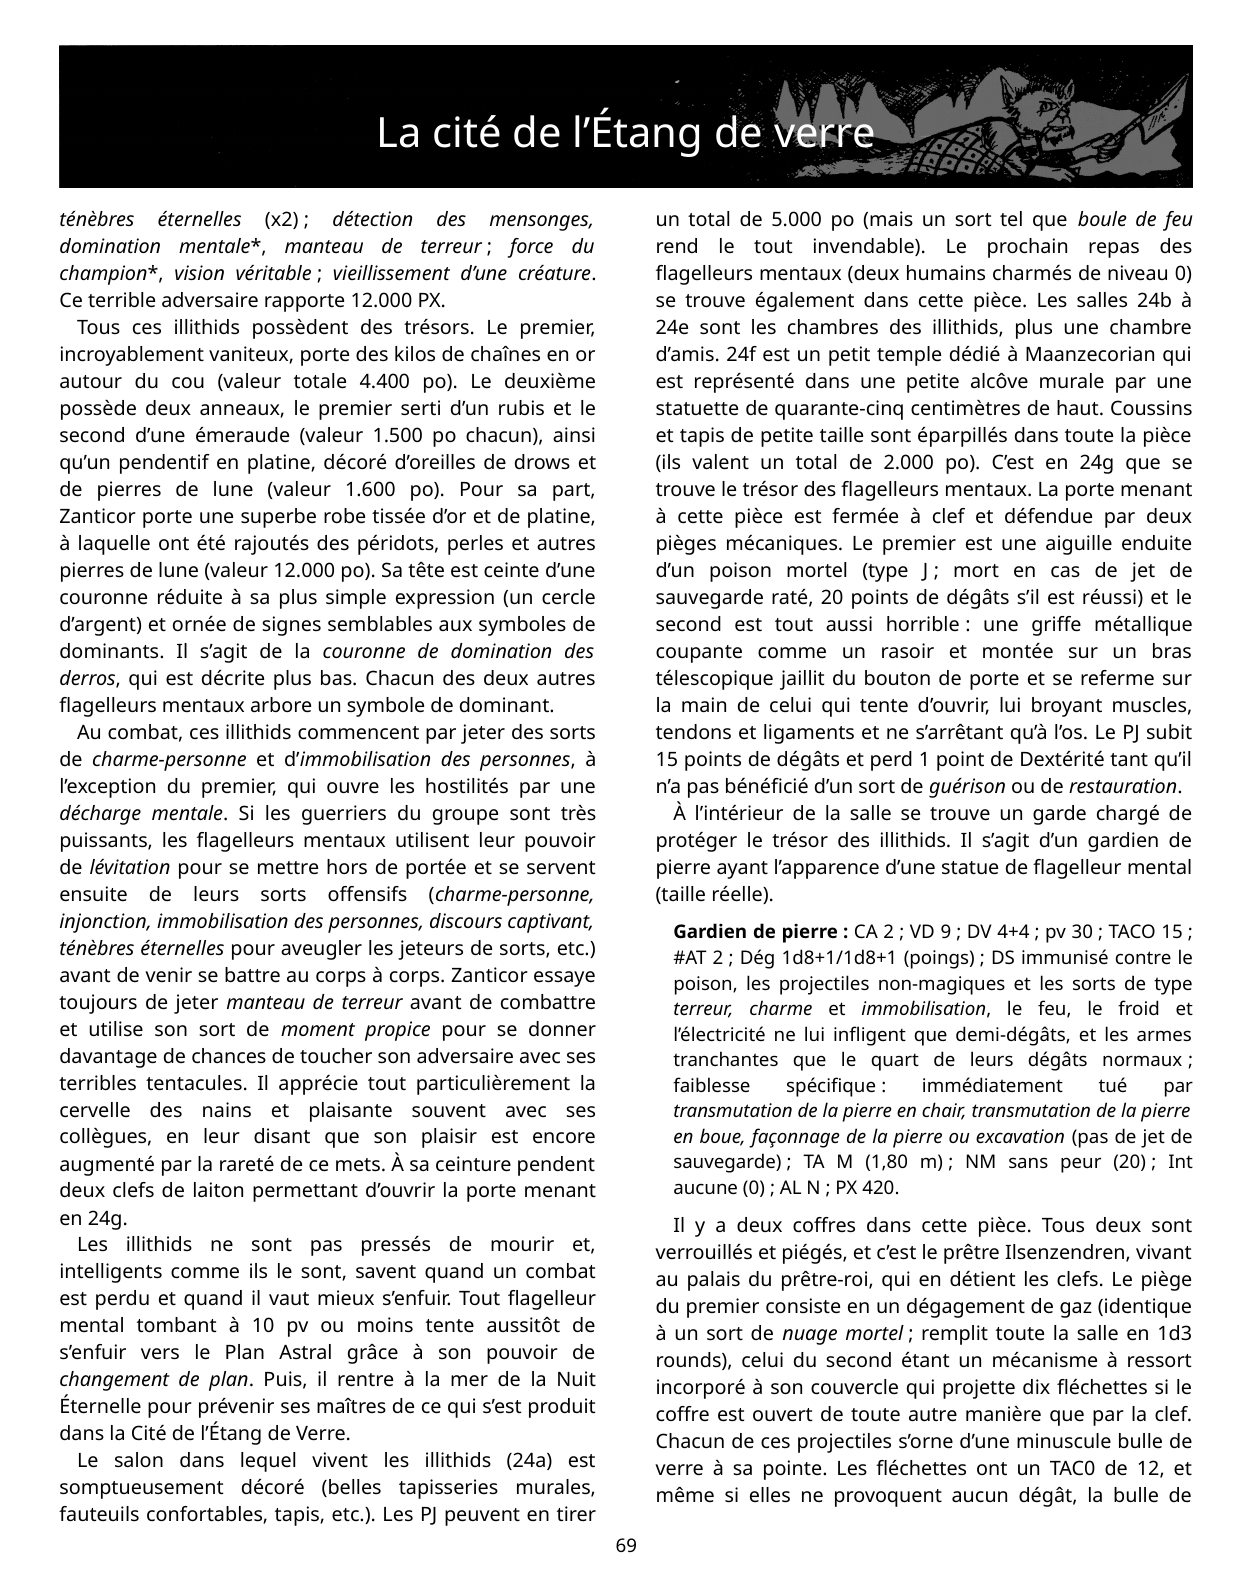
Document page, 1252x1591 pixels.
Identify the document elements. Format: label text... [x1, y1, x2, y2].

picture [59, 45, 1193, 188]
text Le salon dans lequel vivent les illithids (24a) est somptueusement décoré (belles tapisseries murales, fauteuils confortables, tapis, etc.). Les PJ peuvent en tirer [59, 1447, 596, 1527]
list Gardien de pierre : CA 2 ; VD 9 ; DV 4+4 ; pv 30 ; TACO 15 ; #AT 2 ; Dég 1d8+1/1d8+1 (poings) ; DS immunisé contre le poison, les projectiles non-magiques et les sorts de type terreur, charme et immobilisation, le feu, le froid et l’électricité ne lui infligent que demi-dégâts, et les armes tranchantes que le quart de leurs dégâts normaux ; faiblesse spécifique : immédiatement tué par transmutation de la pierre en chair, transmutation de la pierre en boue, façonnage de la pierre ou excavation (pas de jet de sauvegarde) ; TA M (1,80 m) ; NM sans peur (20) ; Int aucune (0) ; AL N ; PX 420. [673, 919, 1193, 1199]
text Il y a deux coffres dans cette pièce. Tous deux sont verrouillés et piégés, et c’est le prêtre Ilsenzendren, vivant au palais du prêtre-roi, qui en détient les clefs. Le piège du premier consiste en un dégagement de gaz (identique à un sort de nuage mortel ; remplit toute la salle en 1d3 rounds), celui du second étant un mécanisme à ressort incorporé à son couvercle qui projette dix fléchettes si le coffre est ouvert de toute autre manière que par la clef. Chacun de ces projectiles s’orne d’une minuscule bulle de verre à sa pointe. Les fléchettes ont un TAC0 de 12, et même si elles ne provoquent aucun dégât, la bulle de [655, 1211, 1193, 1508]
text un total de 5.000 po (mais un sort tel que boule de feu rend le tout invendable). Le prochain repas des flagelleurs mentaux (deux humains charmés de niveau 0) se trouve également dans cette pièce. Les salles 24b à 24e sont les chambres des illithids, plus une chambre d’amis. 24f est un petit temple dédié à Maanzecorian qui est représenté dans une petite alcôve murale par une statuette de quarante-cinq centimètres de haut. Coussins et tapis de petite taille sont éparpillés dans toute la pièce (ils valent un total de 2.000 po). C’est en 24g que se trouve le trésor des flagelleurs mentaux. La porte menant à cette pièce est fermée à clef et défendue par deux pièges mécaniques. Le premier est une aiguille enduite d’un poison mortel (type J ; mort en cas de jet de sauvegarde raté, 20 points de dégâts s’il est réussi) et le second est tout aussi horrible : une griffe métallique coupante comme un rasoir et montée sur un bras télescopique jaillit du bouton de porte et se referme sur la main de celui qui tente d’ouvrir, lui broyant muscles, tendons et ligaments et ne s’arrêtant qu’à l’os. Le PJ subit 15 points de dégâts et perd 1 point de Dextérité tant qu’il n’a pas bénéficié d’un sort de guérison ou de restauration. [655, 206, 1193, 799]
text À l’intérieur de la salle se trouve un garde chargé de protéger le trésor des illithids. Il s’agit d’un gardien de pierre ayant l’apparence d’une statue de flagelleur mental (taille réelle). [655, 799, 1193, 907]
text Au combat, ces illithids commencent par jeter des sorts de charme-personne et d’immobilisation des personnes, à l’exception du premier, qui ouvre les hostilités par une décharge mentale. Si les guerriers du groupe sont très puissants, les flagelleurs mentaux utilisent leur pouvoir de lévitation pour se mettre hors de portée et se servent ensuite de leurs sorts offensifs (charme-personne, injonction, immobilisation des personnes, discours captivant, ténèbres éternelles pour aveugler les jeteurs de sorts, etc.) avant de venir se battre au corps à corps. Zanticor essaye toujours de jeter manteau de terreur avant de combattre et utilise son sort de moment propice pour se donner davantage de chances de toucher son adversaire avec ses terribles tentacules. Il apprécie tout particulièrement la cervelle des nains et plaisante souvent avec ses collègues, en leur disant que son plaisir est encore augmenté par la rareté de ce mets. À sa ceinture pendent deux clefs de laiton permettant d’ouvrir la porte menant en 24g. [59, 718, 596, 1231]
text Tous ces illithids possèdent des trésors. Le premier, incroyablement vaniteux, porte des kilos de chaînes en or autour du cou (valeur totale 4.400 po). Le deuxième possède deux anneaux, le premier serti d’un rubis et le second d’une émeraude (valeur 1.500 po chacun), ainsi qu’un pendentif en platine, décoré d’oreilles de drows et de pierres de lune (valeur 1.600 po). Pour sa part, Zanticor porte une superbe robe tissée d’or et de platine, à laquelle ont été rajoutés des péridots, perles et autres pierres de lune (valeur 12.000 po). Sa tête est ceinte d’une couronne réduite à sa plus simple expression (un cercle d’argent) et ornée de signes semblables aux symboles de dominants. Il s’agit de la couronne de domination des derros, qui est décrite plus bas. Chacun des deux autres flagelleurs mentaux arbore un symbole de dominant. [59, 313, 596, 718]
text ténèbres éternelles (x2) ; détection des mensonges, domination mentale*, manteau de terreur ; force du champion*, vision véritable ; vieillissement d’une créature. Ce terrible adversaire rapporte 12.000 PX. [59, 206, 596, 313]
text Les illithids ne sont pas pressés de mourir et, intelligents comme ils le sont, savent quand un combat est perdu et quand il vaut mieux s’enfuir. Tout flagelleur mental tombant à 10 pv ou moins tente aussitôt de s’enfuir vers le Plan Astral grâce à son pouvoir de changement de plan. Puis, il rentre à la mer de la Nuit Éternelle pour prévenir ses maîtres de ce qui s’est produit dans la Cité de l’Étang de Verre. [59, 1231, 596, 1447]
